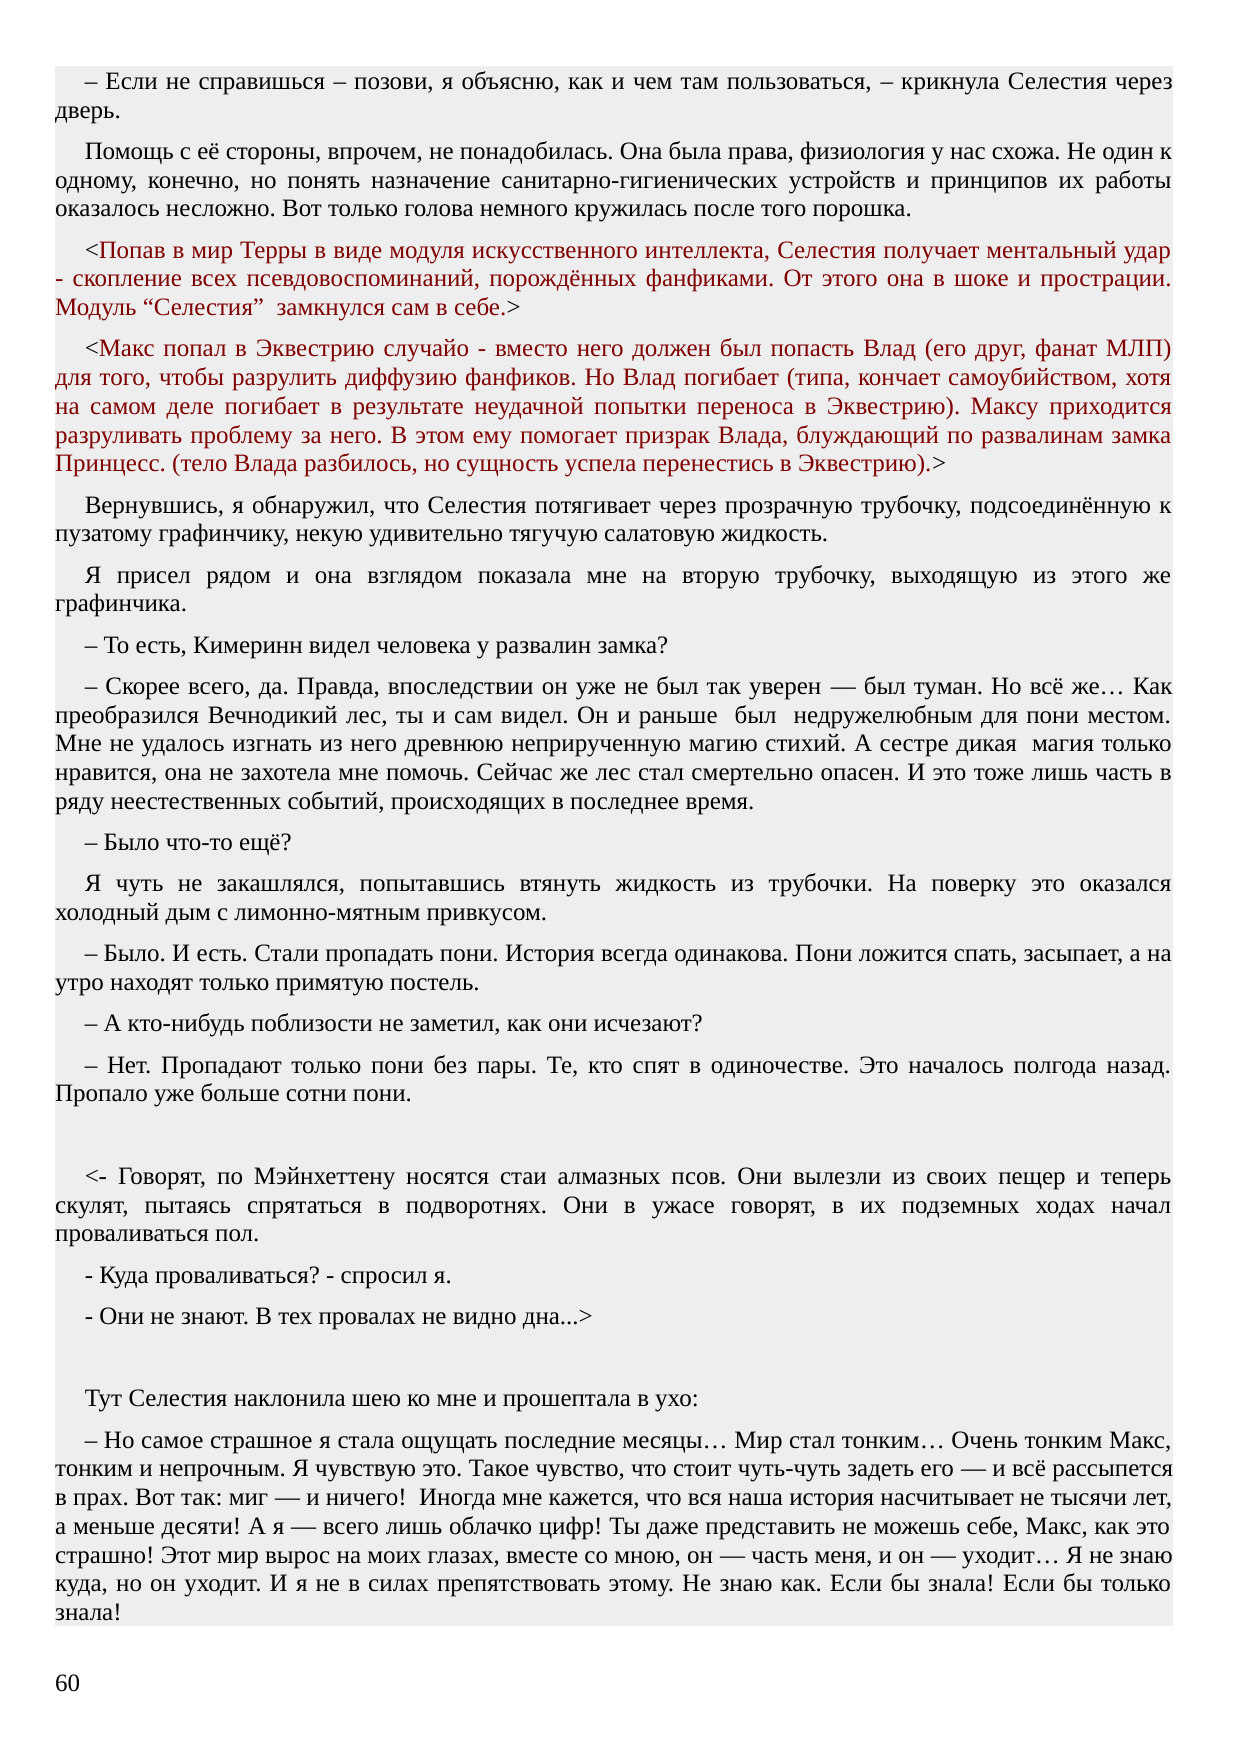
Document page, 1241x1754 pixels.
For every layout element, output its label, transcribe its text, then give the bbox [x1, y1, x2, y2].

text – Нет. Пропадают только пони без пары. Те, кто спят в одиночестве. Это началось полгода назад. Пропало уже больше сотни пони. [55, 1050, 1173, 1107]
text Тут Селестия наклонила шею ко мне и прошептала в ухо: [55, 1383, 1173, 1412]
text – Скорее всего, да. Правда, впоследствии он уже не был так уверен — был туман. Но всё же… Как преобразился Вечнодикий лес, ты и сам видел. Он и раньше был недружелюбным для пони местом. Мне не удалось изгнать из него древнюю неприрученную магию стихий. А сестре дикая магия только нравится, она не захотела мне помочь. Сейчас же лес стал смертельно опасен. И это тоже лишь часть в ряду неестественных событий, происходящих в последнее время. [55, 671, 1173, 815]
text - Они не знают. В тех провалах не видно дна...> [55, 1301, 1173, 1330]
text Помощь с её стороны, впрочем, не понадобилась. Она была права, физиология у нас схожа. Не один к одному, конечно, но понять назначение санитарно-гигиенических устройств и принципов их работы оказалось несложно. Вот только голова немного кружилась после того порошка. [55, 136, 1173, 222]
text - Куда проваливаться? - спросил я. [55, 1260, 1173, 1288]
text – Если не справишься – позови, я объясню, как и чем там пользоваться, – крикнула Селестия через дверь. [55, 66, 1173, 123]
text – Было. И есть. Стали пропадать пони. История всегда одинакова. Пони ложится спать, засыпает, а на утро находят только примятую постель. [55, 938, 1173, 996]
text <- Говорят, по Мэйнхеттену носятся стаи алмазных псов. Они вылезли из своих пещер и теперь скулят, пытаясь спрятаться в подворотнях. Они в ужасе говорят, в их подземных ходах начал проваливаться пол. [55, 1161, 1173, 1247]
text <Попав в мир Терры в виде модуля искусственного интеллекта, Селестия получает ментальный удар - скопление всех псевдовоспоминаний, порождённых фанфиками. От этого она в шоке и прострации. Модуль “Селестия” замкнулся сам в себе.> [55, 235, 1173, 321]
text Вернувшись, я обнаружил, что Селестия потягивает через прозрачную трубочку, подсоединённую к пузатому графинчику, некую удивительно тягучую салатовую жидкость. [55, 490, 1173, 547]
text – Но самое страшное я стала ощущать последние месяцы… Мир стал тонким… Очень тонким Макс, тонким и непрочным. Я чувствую это. Такое чувство, что стоит чуть-чуть задеть его — и всё рассыпется в прах. Вот так: миг — и ничего! Иногда мне кажется, что вся наша история насчитывает не тысячи лет, а меньше десяти! А я — всего лишь облачко цифр! Ты даже представить не можешь себе, Макс, как это страшно! Этот мир вырос на моих глазах, вместе со мною, он — часть меня, и он — уходит… Я не знаю куда, но он уходит. И я не в силах препятствовать этому. Не знаю как. Если бы знала! Если бы только знала! [55, 1425, 1173, 1626]
text Я чуть не закашлялся, попытавшись втянуть жидкость из трубочки. На поверку это оказался холодный дым с лимонно-мятным привкусом. [55, 868, 1173, 926]
text – То есть, Кимеринн видел человека у развалин замка? [55, 630, 1173, 658]
text <Макс попал в Эквестрию случайо - вместо него должен был попасть Влад (его друг, фанат МЛП) для того, чтобы разрулить диффузию фанфиков. Но Влад погибает (типа, кончает самоубийством, хотя на самом деле погибает в результате неудачной попытки переноса в Эквестрию). Максу приходится разруливать проблему за него. В этом ему помогает призрак Влада, блуждающий по развалинам замка Принцесс. (тело Влада разбилось, но сущность успела перенестись в Эквестрию).> [55, 333, 1173, 477]
text – Было что-то ещё? [55, 827, 1173, 856]
text Я присел рядом и она взглядом показала мне на вторую трубочку, выходящую из этого же графинчика. [55, 560, 1173, 617]
text – А кто-нибудь поблизости не заметил, как они исчезают? [55, 1008, 1173, 1037]
